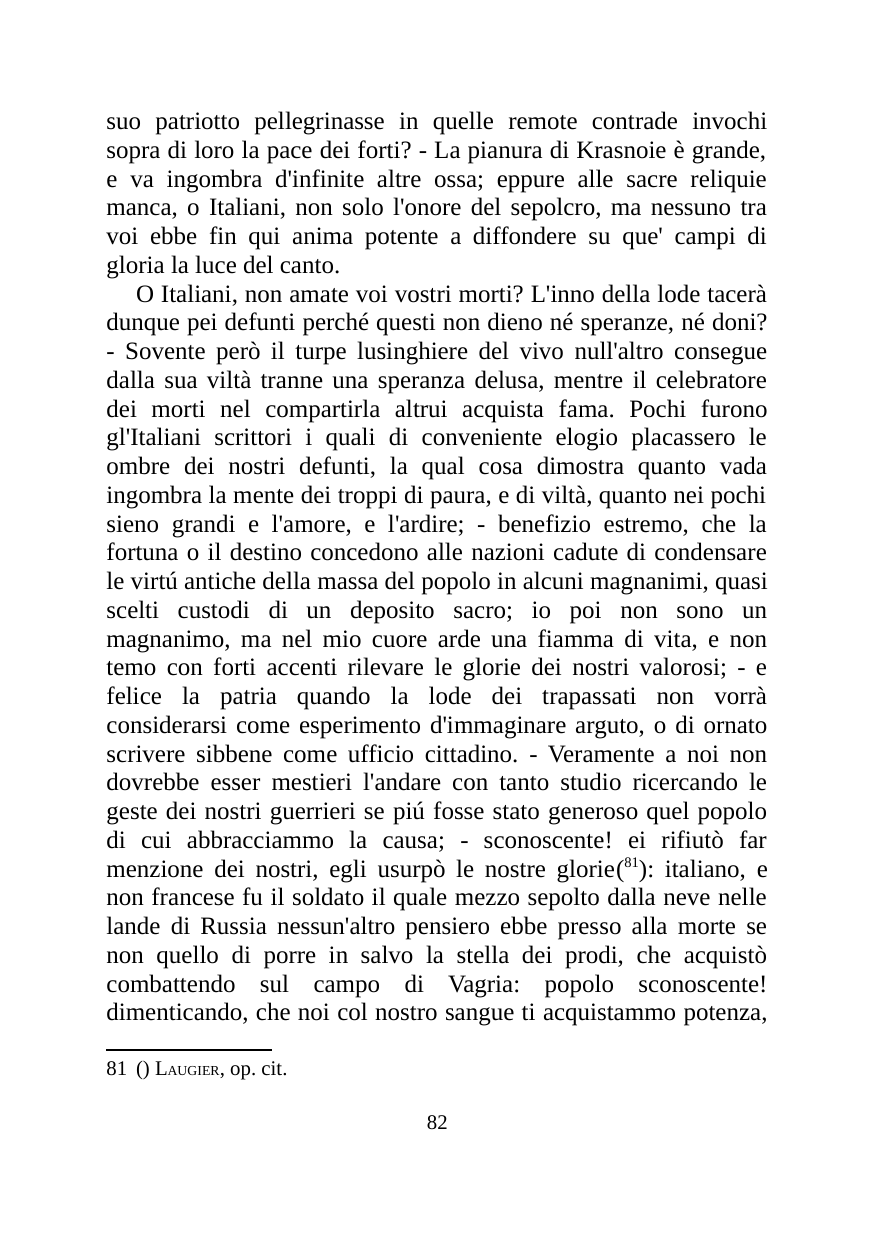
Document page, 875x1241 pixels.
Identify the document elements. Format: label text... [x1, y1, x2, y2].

text () Laugier, op. cit. [106, 1056, 768, 1080]
text O Italiani, non amate voi vostri morti? L'inno della lode tacerà dunque pei defunti perché questi non dieno né speranze, né doni? - Sovente però il turpe lusinghiere del vivo null'altro consegue dalla sua viltà tranne una speranza delusa, mentre il celebratore dei morti nel compartirla altrui acquista fama. Pochi furono gl'Italiani scrittori i quali di conveniente elogio placassero le ombre dei nostri defunti, la qual cosa dimostra quanto vada ingombra la mente dei troppi di paura, e di viltà, quanto nei pochi sieno grandi e l'amore, e l'ardire; - benefizio estremo, che la fortuna o il destino concedono alle nazioni cadute di condensare le virtú antiche della massa del popolo in alcuni magnanimi, quasi scelti custodi di un deposito sacro; io poi non sono un magnanimo, ma nel mio cuore arde una fiamma di vita, e non temo con forti accenti rilevare le glorie dei nostri valorosi; - e felice la patria quando la lode dei trapassati non vorrà considerarsi come esperimento d'immaginare arguto, o di ornato scrivere sibbene come ufficio cittadino. - Veramente a noi non dovrebbe esser mestieri l'andare con tanto studio ricercando le geste dei nostri guerrieri se piú fosse stato generoso quel popolo di cui abbracciammo la causa; - sconoscente! ei rifiutò far menzione dei nostri, egli usurpò le nostre glorie(): italiano, e non francese fu il soldato il quale mezzo sepolto dalla neve nelle lande di Russia nessun'altro pensiero ebbe presso alla morte se non quello di porre in salvo la stella dei prodi, che acquistò combattendo sul campo di Vagria: popolo sconoscente! dimenticando, che noi col nostro sangue ti acquistammo potenza, [106, 279, 768, 1026]
text suo patriotto pellegrinasse in quelle remote contrade invochi sopra di loro la pace dei forti? - La pianura di Krasnoie è grande, e va ingombra d'infinite altre ossa; eppure alle sacre reliquie manca, o Italiani, non solo l'onore del sepolcro, ma nessuno tra voi ebbe fin qui anima potente a diffondere su que' campi di gloria la luce del canto. [106, 106, 768, 279]
